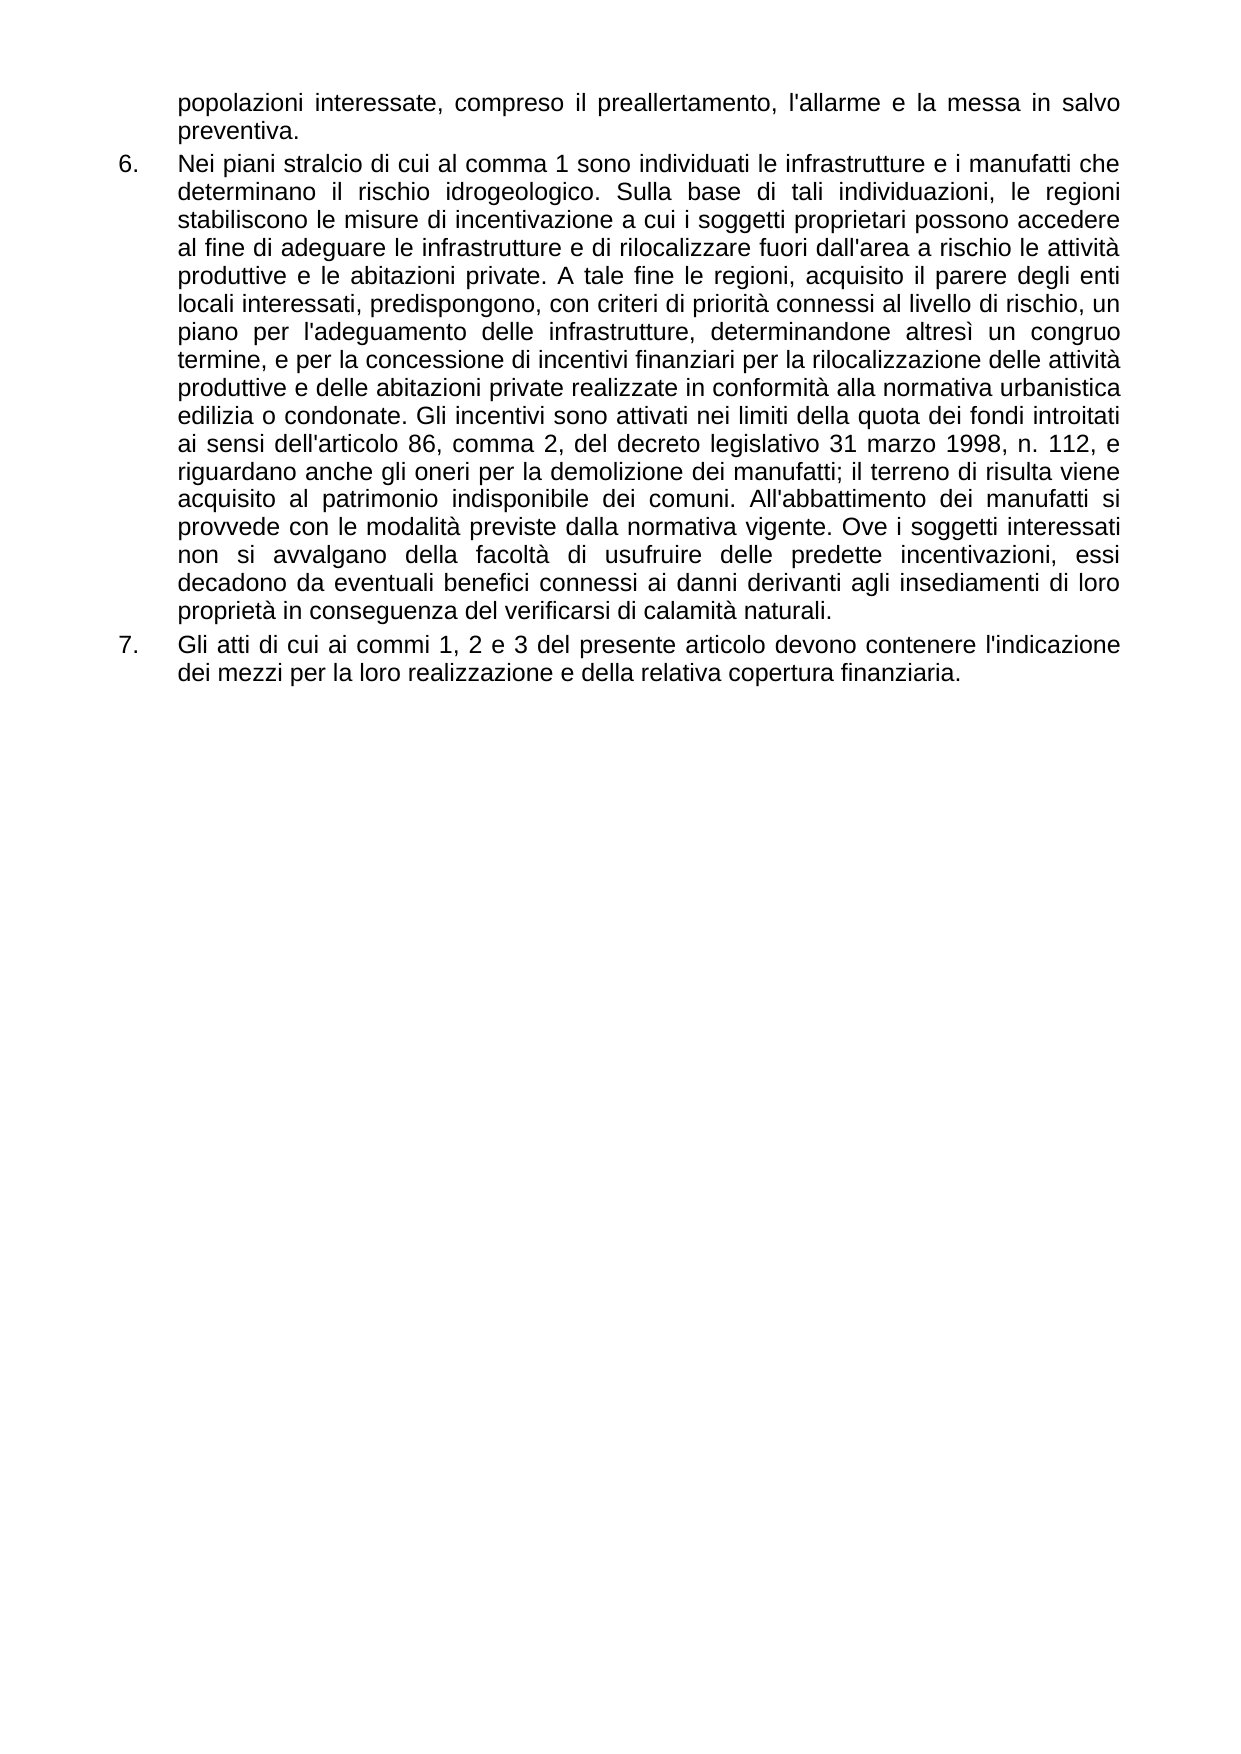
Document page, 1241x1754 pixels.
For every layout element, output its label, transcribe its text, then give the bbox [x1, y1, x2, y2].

text 7. Gli atti di cui ai commi 1, 2 e 3 del presente articolo devono contenere l'indicazione dei mezzi per la loro realizzazione e della relativa copertura finanziaria. [118, 631, 1122, 687]
text 6. Nei piani stralcio di cui al comma 1 sono individuati le infrastrutture e i manufatti che determinano il rischio idrogeologico. Sulla base di tali individuazioni, le regioni stabiliscono le misure di incentivazione a cui i soggetti proprietari possono accedere al fine di adeguare le infrastrutture e di rilocalizzare fuori dall'area a rischio le attività produttive e le abitazioni private. A tale fine le regioni, acquisito il parere degli enti locali interessati, predispongono, con criteri di priorità connessi al livello di rischio, un piano per l'adeguamento delle infrastrutture, determinandone altresì un congruo termine, e per la concessione di incentivi finanziari per la rilocalizzazione delle attività produttive e delle abitazioni private realizzate in conformità alla normativa urbanistica edilizia o condonate. Gli incentivi sono attivati nei limiti della quota dei fondi introitati ai sensi dell'articolo 86, comma 2, del decreto legislativo 31 marzo 1998, n. 112, e riguardano anche gli oneri per la demolizione dei manufatti; il terreno di risulta viene acquisito al patrimonio indisponibile dei comuni. All'abbattimento dei manufatti si provvede con le modalità previste dalla normativa vigente. Ove i soggetti interessati non si avvalgano della facoltà di usufruire delle predette incentivazioni, essi decadono da eventuali benefici connessi ai danni derivanti agli insediamenti di loro proprietà in conseguenza del verificarsi di calamità naturali. [118, 150, 1122, 625]
text popolazioni interessate, compreso il preallertamento, l'allarme e la messa in salvo preventiva. [118, 88, 1122, 144]
